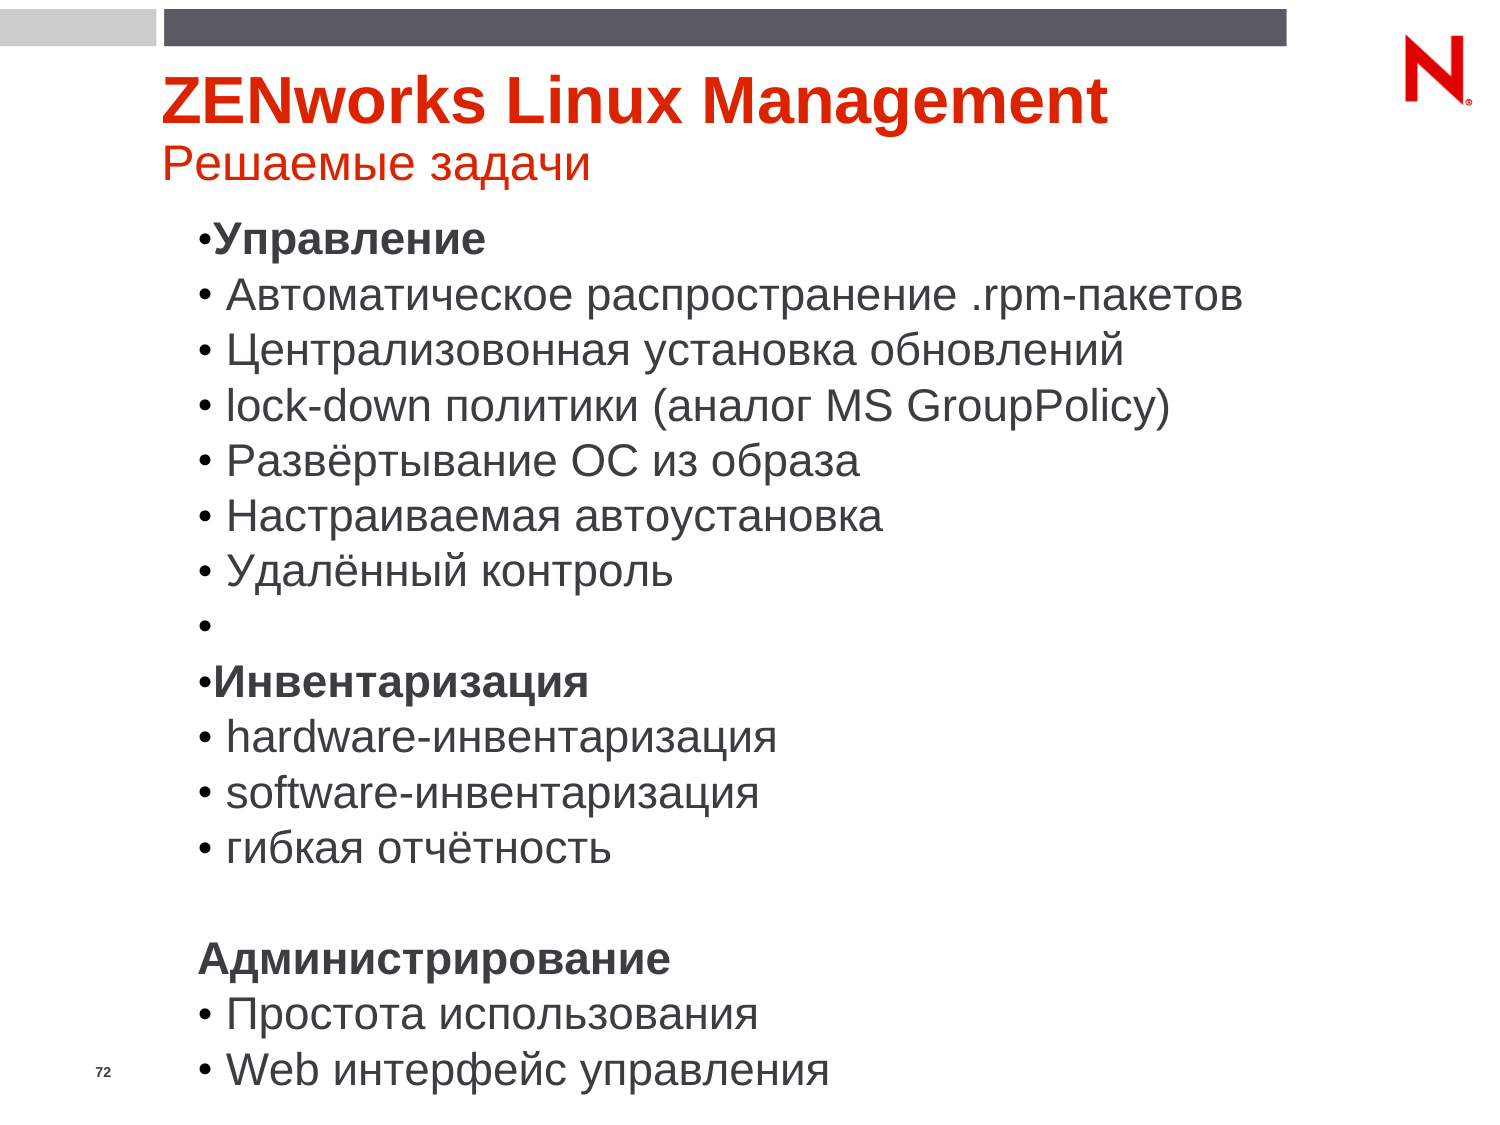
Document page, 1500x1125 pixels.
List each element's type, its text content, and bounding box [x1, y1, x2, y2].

picture [1403, 32, 1473, 107]
title ZENworks Linux Management Решаемые задачи [161, 65, 1383, 193]
text_box Управление Автоматическое распространение .rpm-пакетов Централизовонная установка обновлений lock-down политики (аналог MS GroupPolicy) Развёртывание ОС из образа Настраиваемая автоустановка Удалённый контроль Инвентаризация hardware-инвентаризация software-инвентаризация гибкая отчётность Администрирование Простота использования Web интерфейс управления [197, 209, 1464, 1091]
